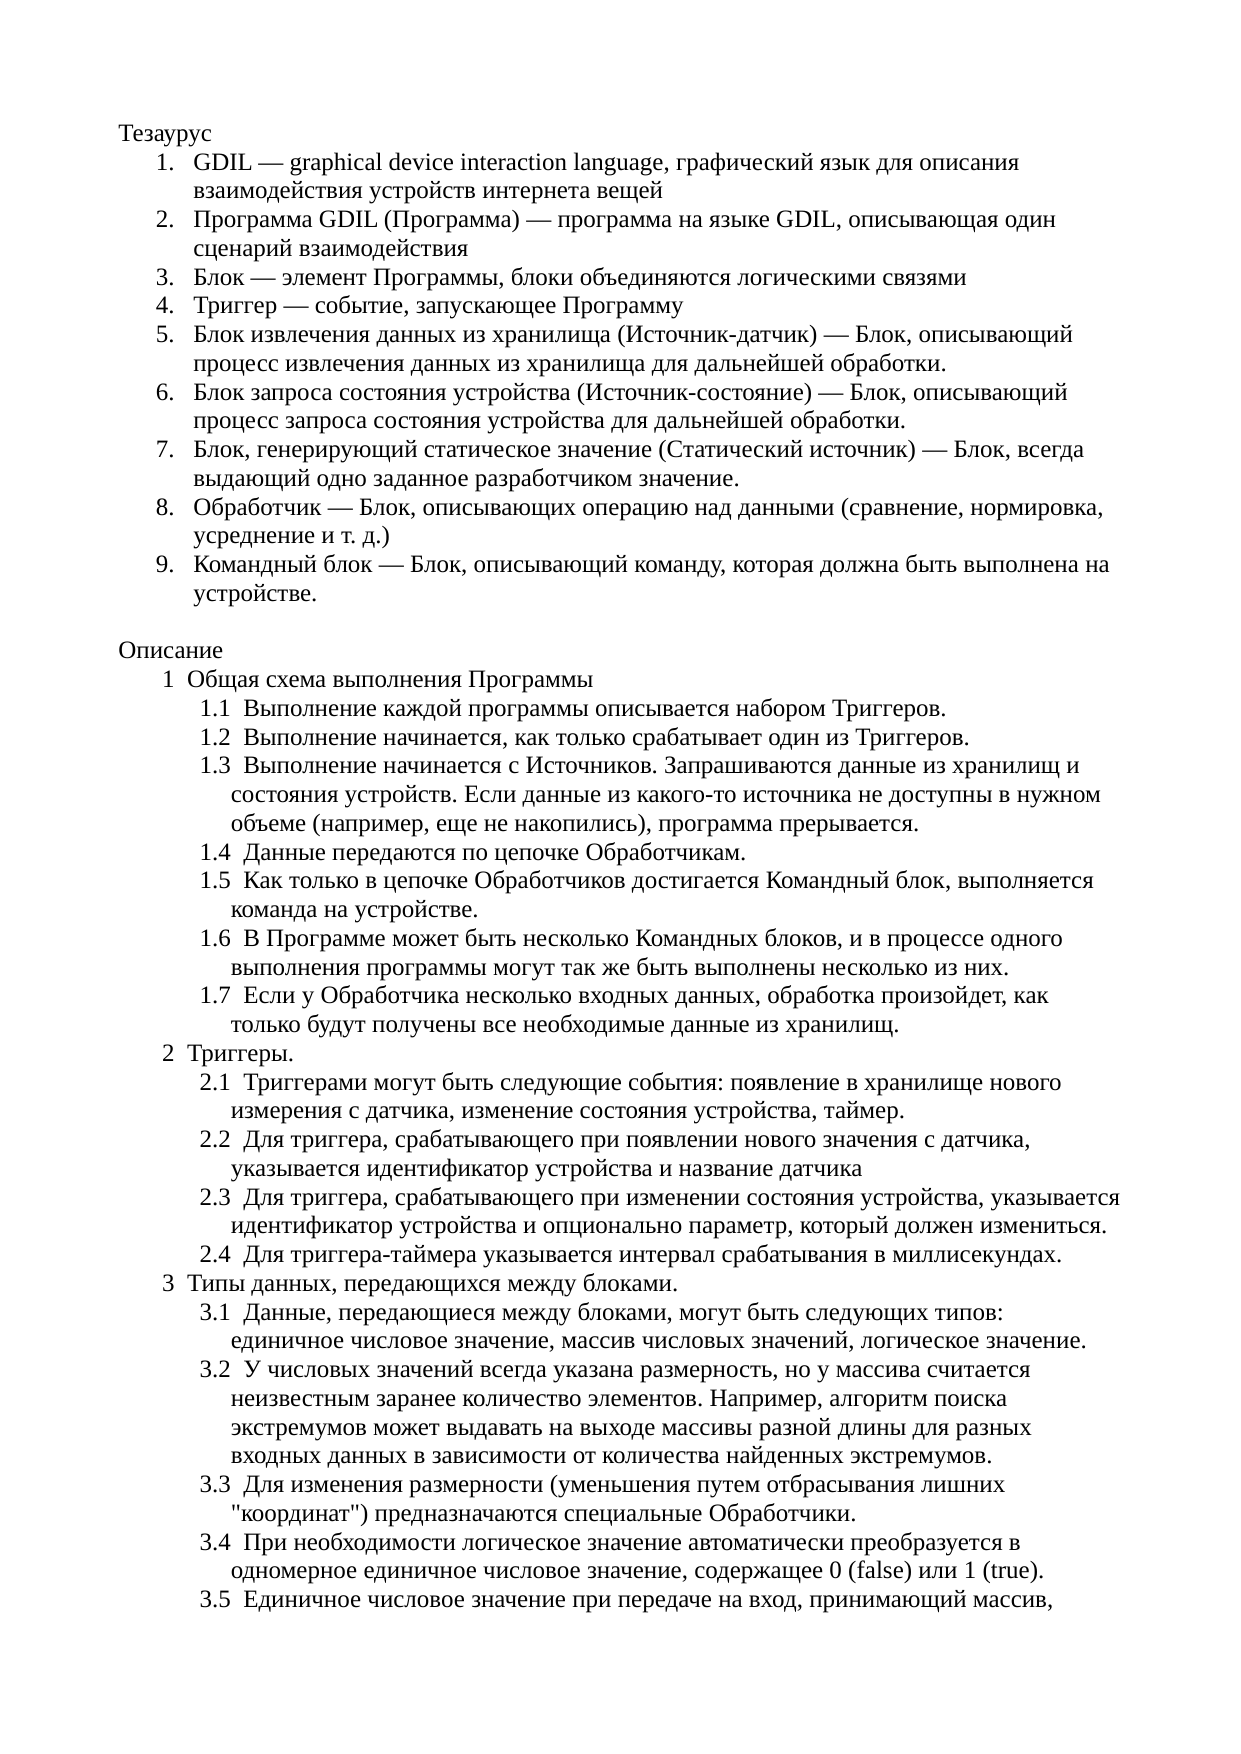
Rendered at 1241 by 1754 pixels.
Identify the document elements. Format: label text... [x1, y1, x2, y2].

list Общая схема выполнения Программы [156, 664, 1122, 693]
list GDIL — graphical device interaction language, графический язык для описания взаимодействия устройств интернета вещей [156, 147, 1122, 204]
list Блок извлечения данных из хранилища (Источник-датчик) — Блок, описывающий процесс извлечения данных из хранилища для дальнейшей обработки. [156, 319, 1122, 377]
list Триггер — событие, запускающее Программу [156, 291, 1122, 319]
list Выполнение начинается, как только срабатывает один из Триггеров. [193, 722, 1122, 751]
list Программа GDIL (Программа) — программа на языке GDIL, описывающая один сценарий взаимодействия [156, 204, 1122, 262]
list В Программе может быть несколько Командных блоков, и в процессе одного выполнения программы могут так же быть выполнены несколько из них. [193, 923, 1122, 981]
list Единичное числовое значение при передаче на вход, принимающий массив, [193, 1584, 1122, 1613]
list Триггеры. [156, 1038, 1122, 1067]
list Для триггера, срабатывающего при изменении состояния устройства, указывается идентификатор устройства и опционально параметр, который должен измениться. [193, 1182, 1122, 1239]
list При необходимости логическое значение автоматически преобразуется в одномерное единичное числовое значение, содержащее 0 (false) или 1 (true). [193, 1527, 1122, 1584]
text Тезаурус [118, 118, 1122, 147]
list Для триггера, срабатывающего при появлении нового значения с датчика, указывается идентификатор устройства и название датчика [193, 1124, 1122, 1182]
list Данные, передающиеся между блоками, могут быть следующих типов: единичное числовое значение, массив числовых значений, логическое значение. [193, 1297, 1122, 1354]
list Блок, генерирующий статическое значение (Статический источник) — Блок, всегда выдающий одно заданное разработчиком значение. [156, 434, 1122, 492]
list Данные передаются по цепочке Обработчикам. [193, 837, 1122, 866]
list Для изменения размерности (уменьшения путем отбрасывания лишних "координат") предназначаются специальные Обработчики. [193, 1469, 1122, 1527]
list Типы данных, передающихся между блоками. [156, 1268, 1122, 1297]
list Выполнение каждой программы описывается набором Триггеров. [193, 693, 1122, 722]
list Обработчик — Блок, описывающих операцию над данными (сравнение, нормировка, усреднение и т. д.) [156, 492, 1122, 549]
list Командный блок — Блок, описывающий команду, которая должна быть выполнена на устройстве. [156, 549, 1122, 607]
list Для триггера-таймера указывается интервал срабатывания в миллисекундах. [193, 1239, 1122, 1268]
list Блок запроса состояния устройства (Источник-состояние) — Блок, описывающий процесс запроса состояния устройства для дальнейшей обработки. [156, 377, 1122, 434]
list Если у Обработчика несколько входных данных, обработка произойдет, как только будут получены все необходимые данные из хранилищ. [193, 981, 1122, 1038]
list У числовых значений всегда указана размерность, но у массива считается неизвестным заранее количество элементов. Например, алгоритм поиска экстремумов может выдавать на выходе массивы разной длины для разных входных данных в зависимости от количества найденных экстремумов. [193, 1354, 1122, 1469]
list Блок — элемент Программы, блоки объединяются логическими связями [156, 262, 1122, 291]
list Триггерами могут быть следующие события: появление в хранилище нового измерения с датчика, изменение состояния устройства, таймер. [193, 1067, 1122, 1124]
text Описание [118, 636, 1122, 664]
list Как только в цепочке Обработчиков достигается Командный блок, выполняется команда на устройстве. [193, 866, 1122, 923]
list Выполнение начинается с Источников. Запрашиваются данные из хранилищ и состояния устройств. Если данные из какого-то источника не доступны в нужном объеме (например, еще не накопились), программа прерывается. [193, 751, 1122, 837]
